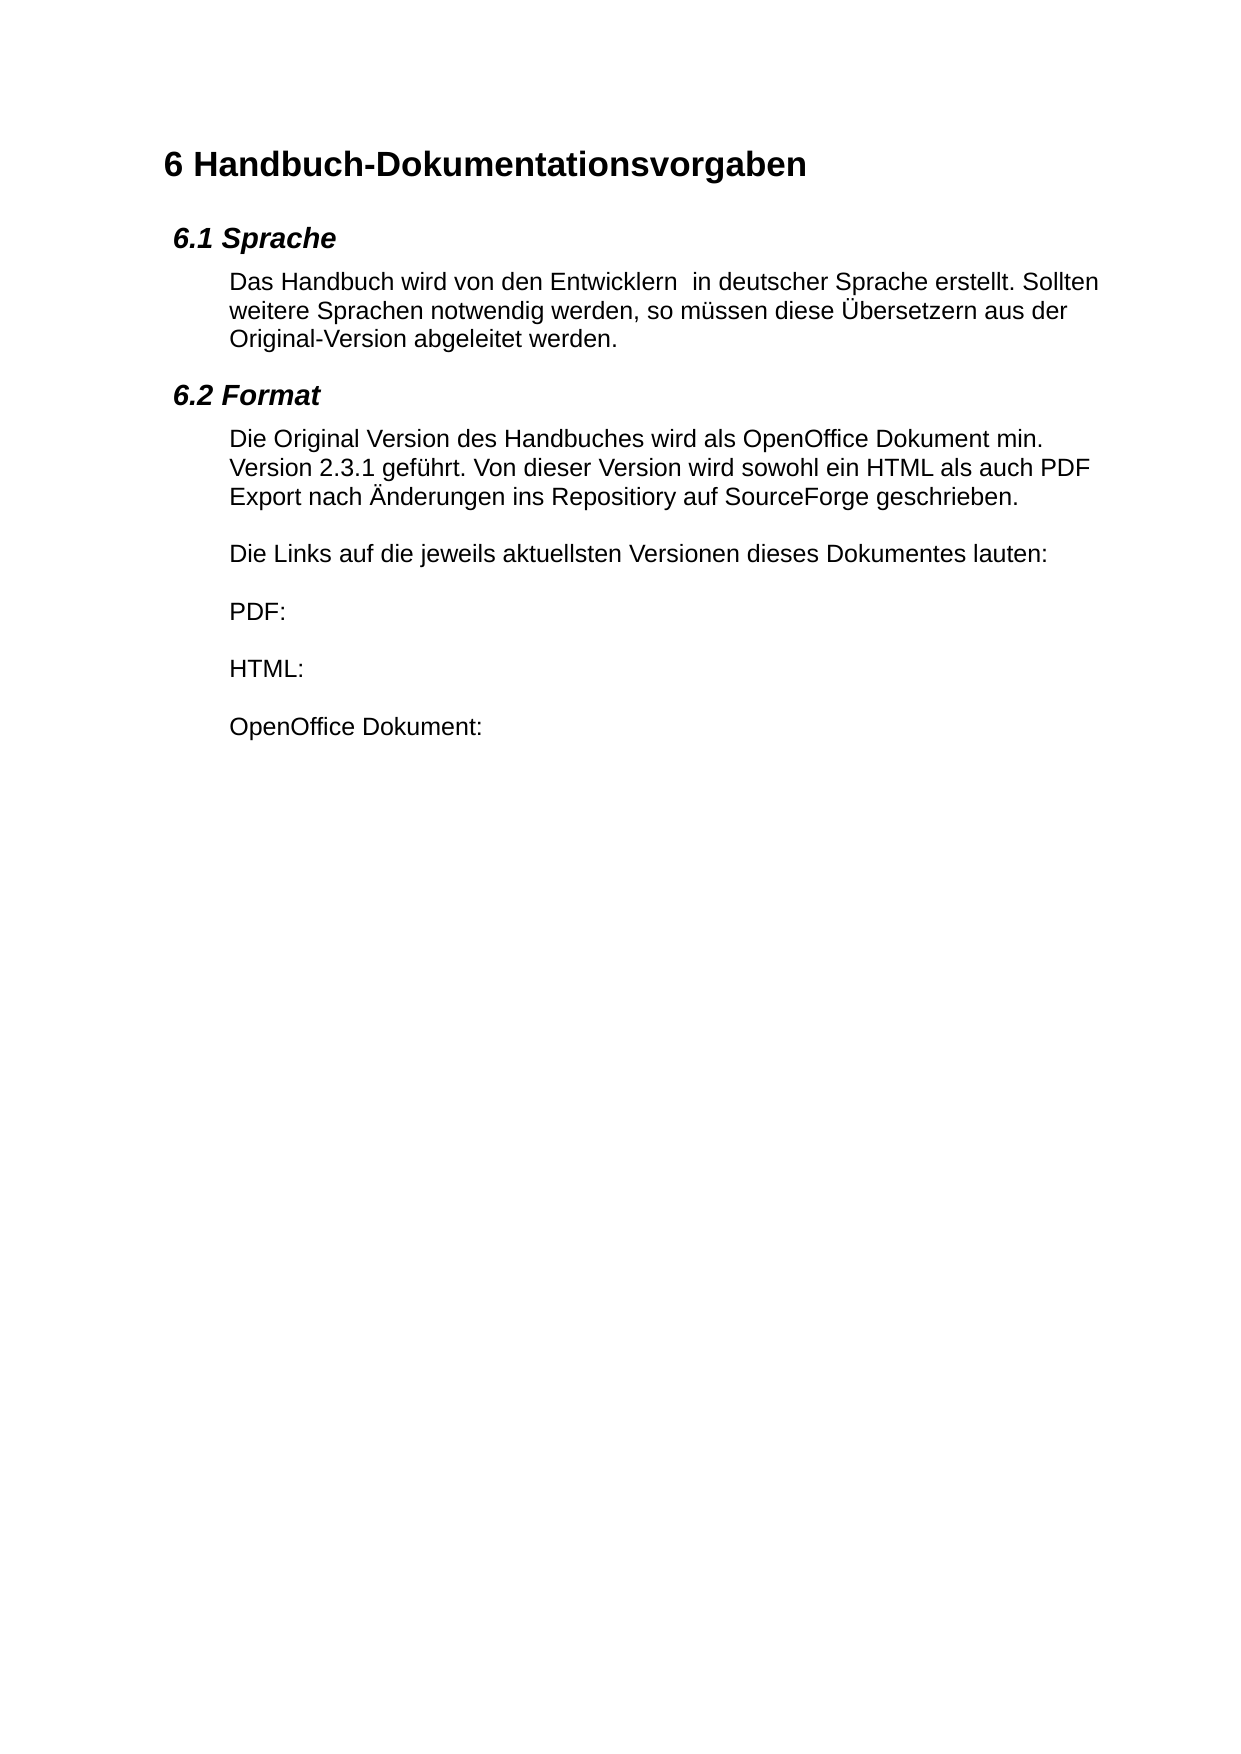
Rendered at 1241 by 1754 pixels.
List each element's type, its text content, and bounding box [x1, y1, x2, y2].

list Die Original Version des Handbuches wird als OpenOffice Dokument min. Version 2.3.1 geführt. Von dieser Version wird sowohl ein HTML als auch PDF Export nach Änderungen ins Repositiory auf SourceForge geschrieben. Die Links auf die jeweils aktuellsten Versionen dieses Dokumentes lauten: PDF: HTML: OpenOffice Dokument: [192, 424, 1122, 769]
subtitle Format [164, 378, 1122, 412]
list Das Handbuch wird von den Entwicklern in deutscher Sprache erstellt. Sollten weitere Sprachen notwendig werden, so müssen diese Übersetzern aus der Original-Version abgeleitet werden. [192, 267, 1122, 353]
subtitle Sprache [164, 221, 1122, 254]
subtitle Handbuch-Dokumentationsvorgaben [154, 143, 1122, 183]
